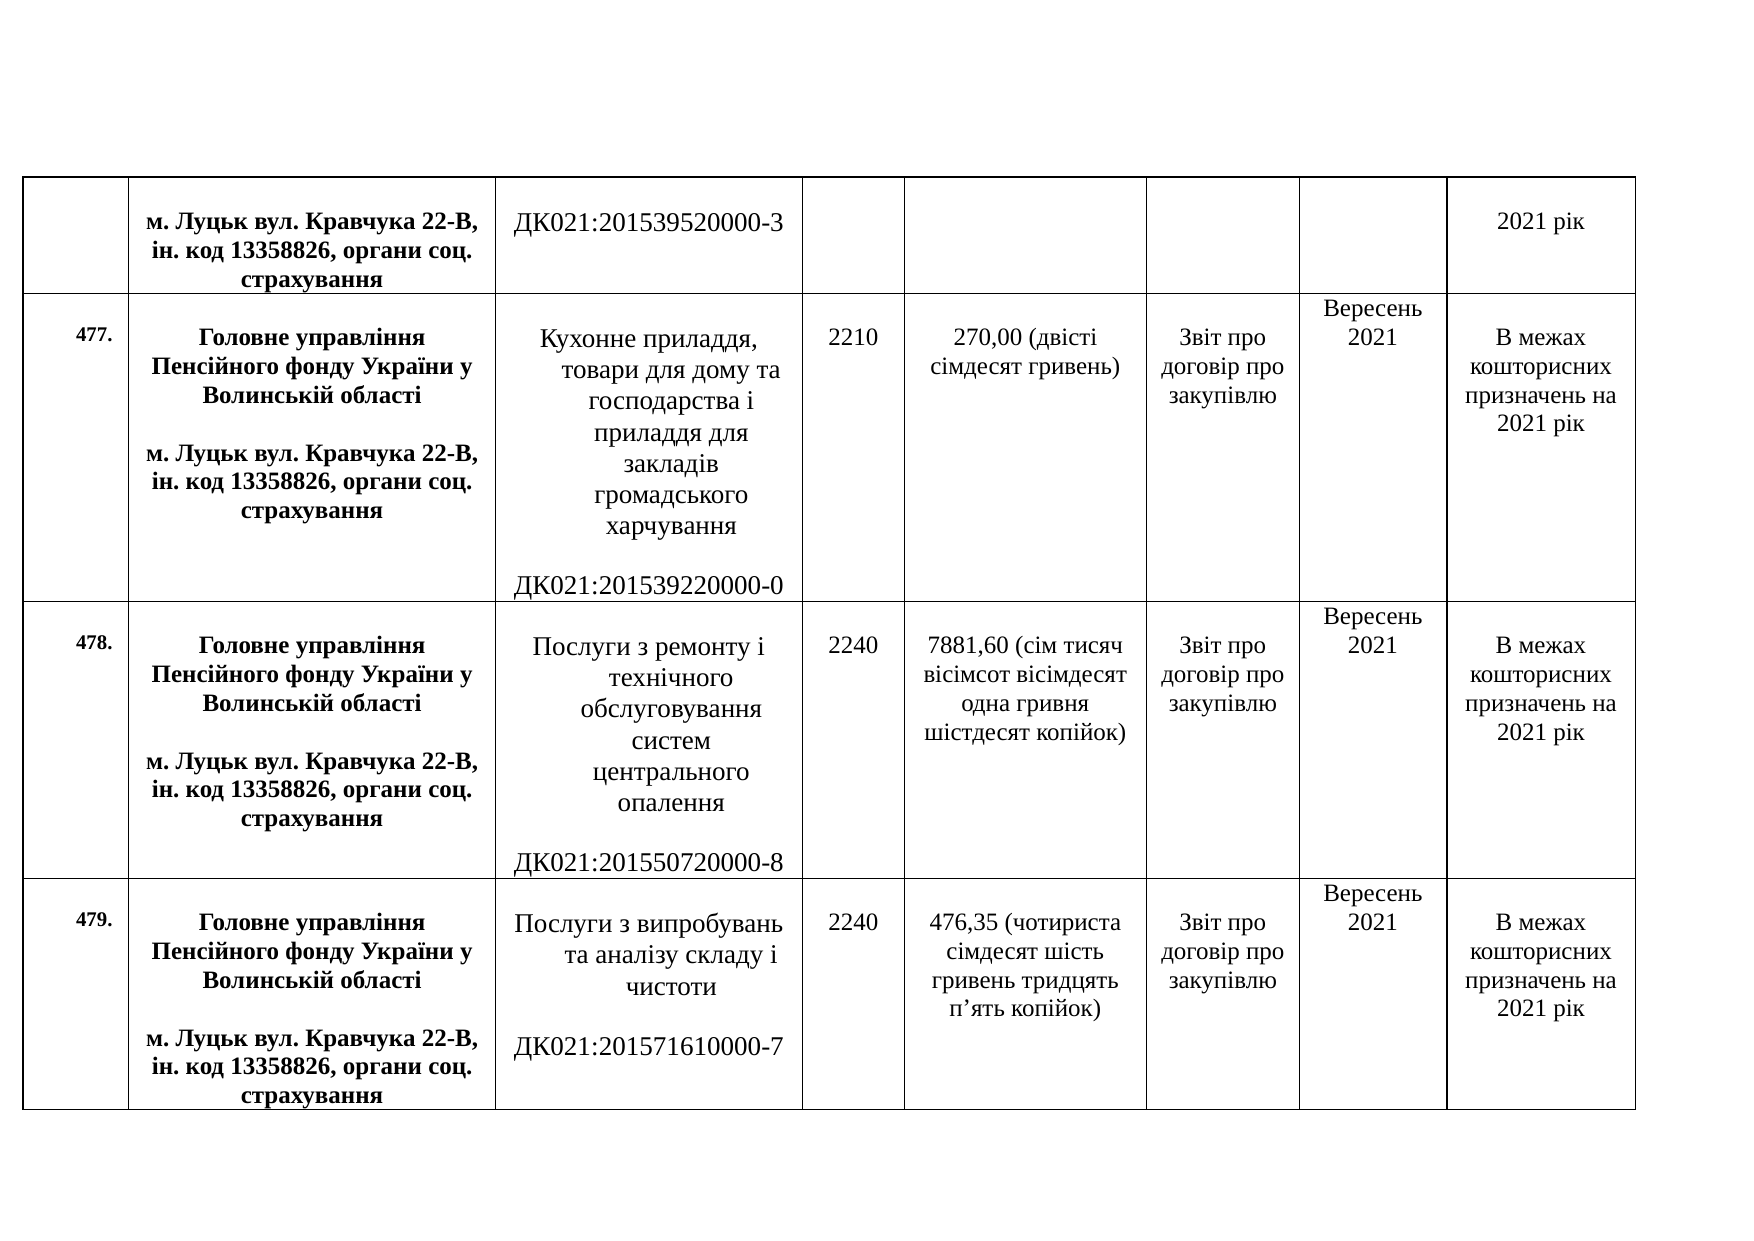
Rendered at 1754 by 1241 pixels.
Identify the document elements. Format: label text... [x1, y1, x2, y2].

table_cell Вересень 2021 [1300, 602, 1446, 877]
table_cell [905, 178, 1146, 292]
table_cell 7881,60 (сім тисяч вісімсот вісімдесят одна гривня шістдесят копійок) [905, 602, 1146, 877]
table_cell [24, 602, 128, 877]
table_cell Послуги з ремонту і технічного обслуговування систем центрального опалення ДК021:201550720000-8 [496, 602, 802, 877]
table_cell Звіт про договір про закупівлю [1147, 879, 1299, 1109]
table_cell [24, 178, 128, 292]
table_cell [1147, 178, 1299, 292]
table_cell [24, 294, 128, 601]
table_cell 270,00 (двісті сімдесят гривень) [905, 294, 1146, 601]
table_cell Звіт про договір про закупівлю [1147, 602, 1299, 877]
table_cell Вересень 2021 [1300, 294, 1446, 601]
table_cell Послуги з випробувань та аналізу складу і чистоти ДК021:201571610000-7 [496, 879, 802, 1109]
table_cell 476,35 (чотириста сімдесят шість гривень тридцять п’ять копійок) [905, 879, 1146, 1109]
table_cell В межах кошторисних призначень на 2021 рік [1448, 294, 1635, 601]
table_cell м. Луцьк вул. Кравчука 22-В, ін. код 13358826, органи соц. страхування [129, 178, 495, 292]
table_cell 2240 [803, 879, 904, 1109]
table_cell 2240 [803, 602, 904, 877]
table_cell Вересень 2021 [1300, 879, 1446, 1109]
table_cell Кухонне приладдя, товари для дому та господарства і приладдя для закладів громадського харчування ДК021:201539220000-0 [496, 294, 802, 601]
table_cell ДК021:201539520000-3 [496, 178, 802, 292]
table_cell 2021 рік [1448, 178, 1635, 292]
table_cell Звіт про договір про закупівлю [1147, 294, 1299, 601]
table_cell [1300, 178, 1446, 292]
table_cell [803, 178, 904, 292]
table_cell [24, 879, 128, 1109]
table_cell Головне управління Пенсійного фонду України у Волинській області м. Луцьк вул. Кравчука 22-В, ін. код 13358826, органи соц. страхування [129, 879, 495, 1109]
table_cell В межах кошторисних призначень на 2021 рік [1448, 879, 1635, 1109]
table_cell В межах кошторисних призначень на 2021 рік [1448, 602, 1635, 877]
table_cell 2210 [803, 294, 904, 601]
table_cell Головне управління Пенсійного фонду України у Волинській області м. Луцьк вул. Кравчука 22-В, ін. код 13358826, органи соц. страхування [129, 602, 495, 877]
table_cell Головне управління Пенсійного фонду України у Волинській області м. Луцьк вул. Кравчука 22-В, ін. код 13358826, органи соц. страхування [129, 294, 495, 601]
